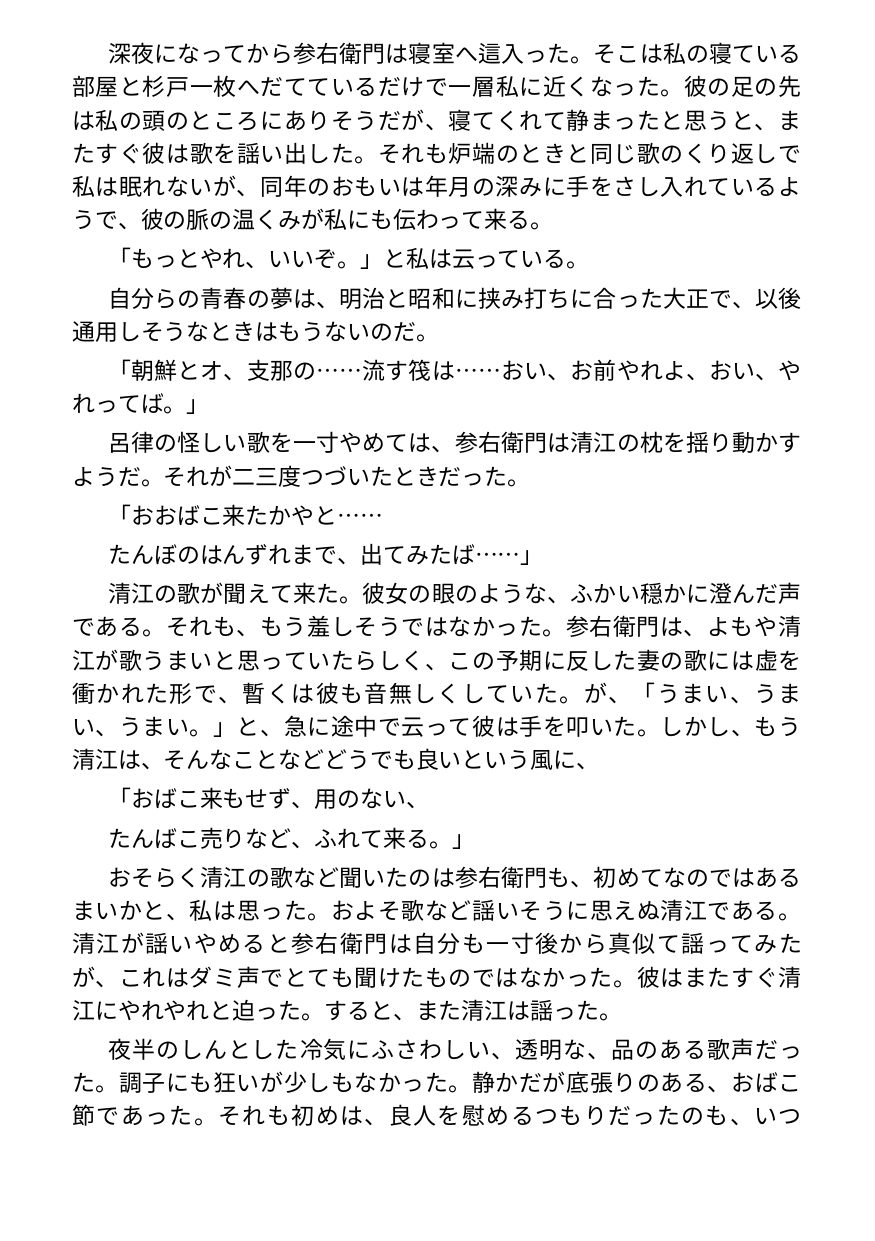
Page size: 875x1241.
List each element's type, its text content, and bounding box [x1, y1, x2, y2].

text 深夜になってから参右衛門は寝室へ這入った。そこは私の寝ている部屋と杉戸一枚へだてているだけで一層私に近くなった。彼の足の先は私の頭のところにありそうだが、寝てくれて静まったと思うと、またすぐ彼は歌を謡い出した。それも炉端のときと同じ歌のくり返しで私は眠れないが、同年のおもいは年月の深みに手をさし入れているようで、彼の脈の温くみが私にも伝わって来る。 [72, 36, 802, 235]
text 呂律の怪しい歌を一寸やめては、参右衛門は清江の枕を揺り動かすようだ。それが二三度つづいたときだった。 [72, 425, 802, 492]
text 清江の歌が聞えて来た。彼女の眼のような、ふかい穏かに澄んだ声である。それも、もう羞しそうではなかった。参右衛門は、よもや清江が歌うまいと思っていたらしく、この予期に反した妻の歌には虚を衝かれた形で、暫くは彼も音無しくしていた。が、「うまい、うまい、うまい。」と、急に途中で云って彼は手を叩いた。しかし、もう清江は、そんなことなどどうでも良いという風に、 [72, 576, 802, 775]
text たんぼのはんずれまで、出てみたば……」 [72, 537, 802, 570]
text 「おばこ来もせず、用のない、 [72, 781, 802, 814]
text 「もっとやれ、いいぞ。」と私は云っている。 [72, 241, 802, 274]
text 「おおばこ来たかやと…… [72, 498, 802, 531]
text 「朝鮮とオ、支那の……流す筏は……おい、お前やれよ、おい、やれってば。」 [72, 353, 802, 419]
text たんばこ売りなど、ふれて来る。」 [72, 821, 802, 854]
text おそらく清江の歌など聞いたのは参右衛門も、初めてなのではあるまいかと、私は思った。およそ歌など謡いそうに思えぬ清江である。清江が謡いやめると参右衛門は自分も一寸後から真似て謡ってみたが、これはダミ声でとても聞けたものではなかった。彼はまたすぐ清江にやれやれと迫った。すると、また清江は謡った。 [72, 860, 802, 1026]
text 自分らの青春の夢は、明治と昭和に挟み打ちに合った大正で、以後通用しそうなときはもうないのだ。 [72, 281, 802, 347]
text 夜半のしんとした冷気にふさわしい、透明な、品のある歌声だった。調子にも狂いが少しもなかった。静かだが底張りのある、おばこ節であった。それも初めは、良人を慰めるつもりだったのも、いつ [72, 1032, 802, 1131]
